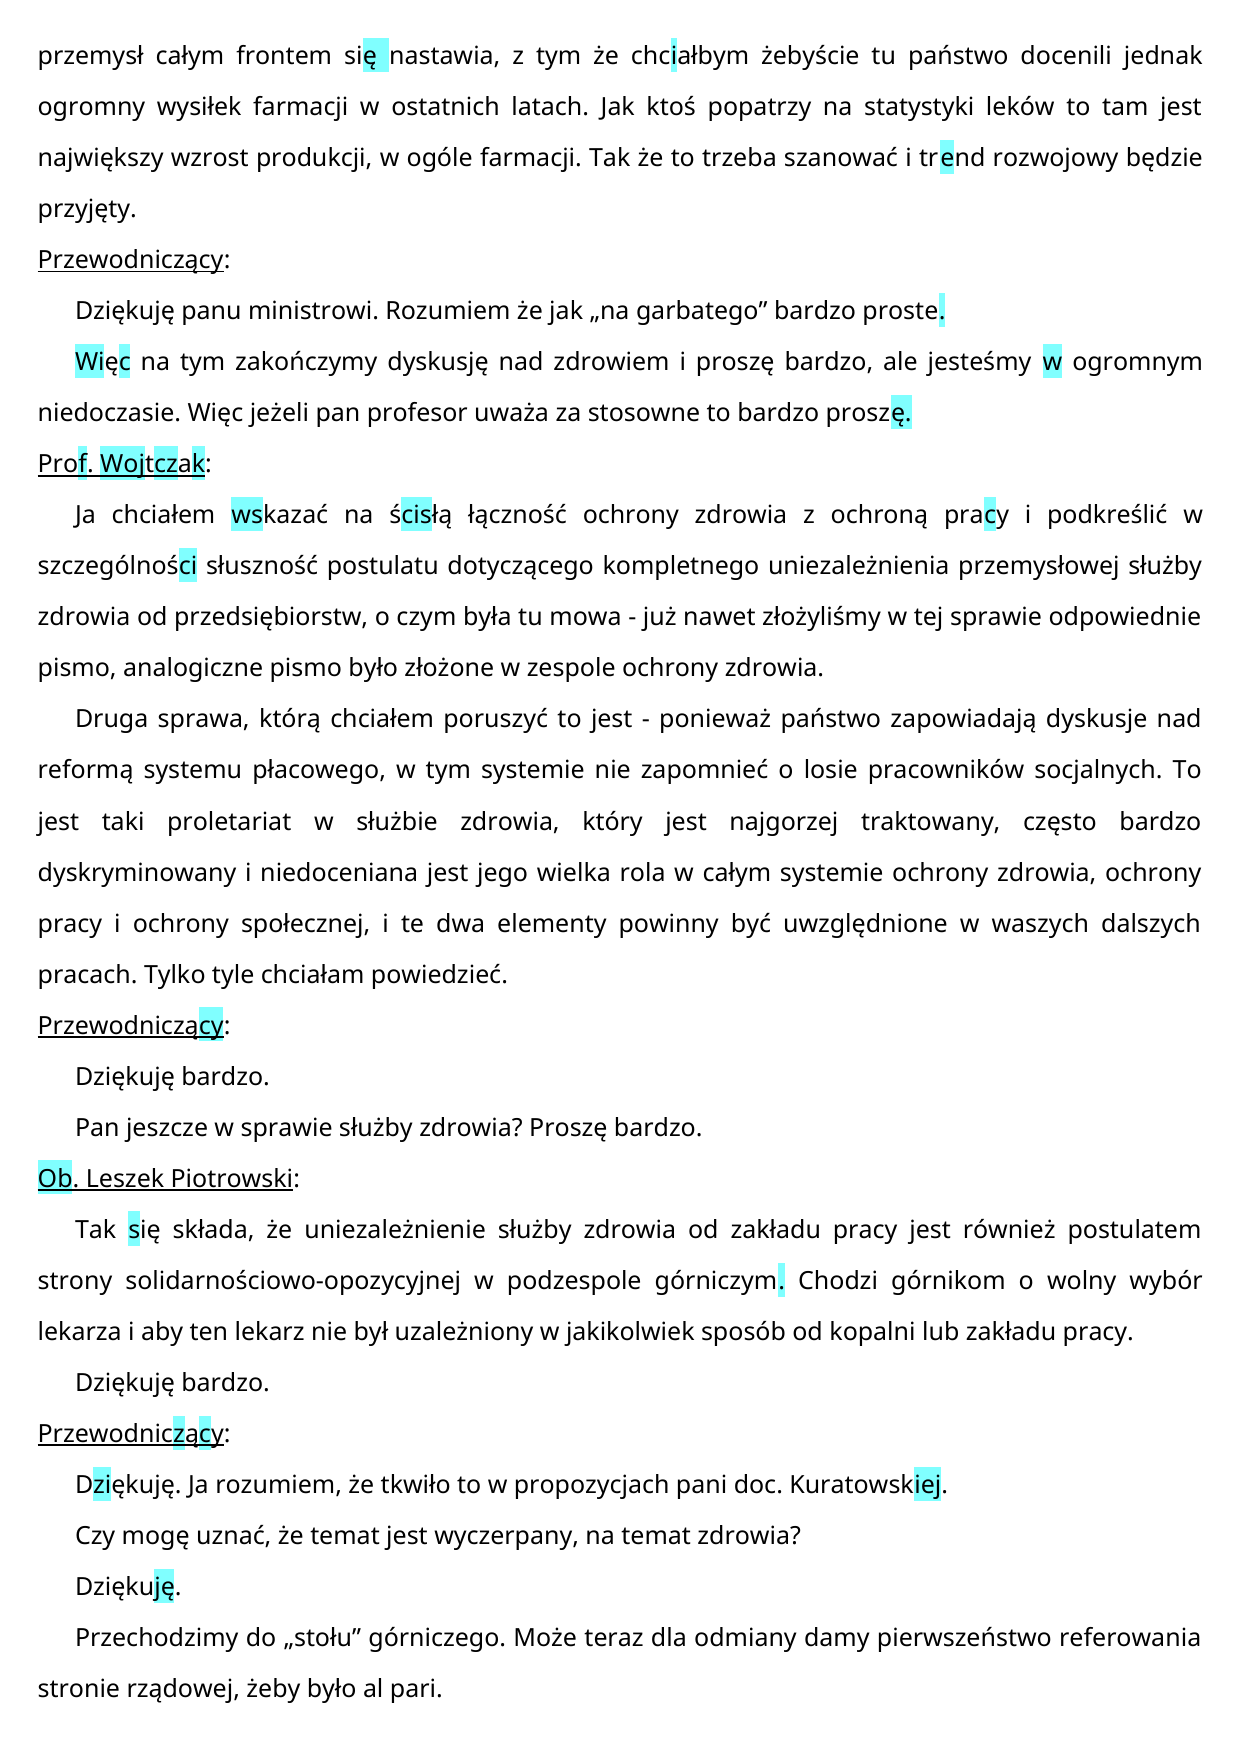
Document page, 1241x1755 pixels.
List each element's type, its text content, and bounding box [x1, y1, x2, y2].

text Dziękuję. [37, 1569, 1203, 1603]
text Pan jeszcze w sprawie służby zdrowia? Proszę bardzo. [37, 1109, 1203, 1143]
text Przechodzimy do „stołu” górniczego. Może teraz dla odmiany damy pierwszeństwo referowania stronie rządowej, żeby było al pari. [37, 1620, 1203, 1705]
text Przewodniczący: [37, 1416, 1203, 1450]
text Ja chciałem wskazać na ścisłą łączność ochrony zdrowia z ochroną pracy i podkreślić w szczególności słuszność postulatu dotyczącego kompletnego uniezależnienia przemysłowej służby zdrowia od przedsiębiorstw, o czym była tu mowa - już nawet złożyliśmy w tej sprawie odpowiednie pismo, analogiczne pismo było złożone w zespole ochrony zdrowia. [37, 497, 1203, 684]
text Więc na tym zakończymy dyskusję nad zdrowiem i proszę bardzo, ale jesteśmy w ogromnym niedoczasie. Więc jeżeli pan profesor uważa za stosowne to bardzo proszę. [37, 344, 1203, 429]
text Dziękuję. Ja rozumiem, że tkwiło to w propozycjach pani doc. Kuratowskiej. [37, 1467, 1203, 1501]
text Dziękuję panu ministrowi. Rozumiem że jak „na garbatego” bardzo proste. [37, 293, 1203, 327]
text Dziękuję bardzo. [37, 1058, 1203, 1092]
text Dziękuję bardzo. [37, 1364, 1203, 1399]
text przemysł całym frontem się nastawia, z tym że chciałbym żebyście tu państwo docenili jednak ogromny wysiłek farmacji w ostatnich latach. Jak ktoś popatrzy na statystyki leków to tam jest największy wzrost produkcji, w ogóle farmacji. Tak że to trzeba szanować i trend rozwojowy będzie przyjęty. [37, 37, 1203, 225]
text Przewodniczący: [37, 242, 1203, 276]
text Czy mogę uznać, że temat jest wyczerpany, na temat zdrowia? [37, 1518, 1203, 1552]
text Ob. Leszek Piotrowski: [37, 1160, 1203, 1194]
text Prof. Wojtczak: [37, 446, 1203, 480]
text Tak się składa, że uniezależnienie służby zdrowia od zakładu pracy jest również postulatem strony solidarnościowo-opozycyjnej w podzespole górniczym. Chodzi górnikom o wolny wybór lekarza i aby ten lekarz nie był uzależniony w jakikolwiek sposób od kopalni lub zakładu pracy. [37, 1211, 1203, 1348]
text Przewodniczący: [37, 1007, 1203, 1041]
text Druga sprawa, którą chciałem poruszyć to jest - ponieważ państwo zapowiadają dyskusje nad reformą systemu płacowego, w tym systemie nie zapomnieć o losie pracowników socjalnych. To jest taki proletariat w służbie zdrowia, który jest najgorzej traktowany, często bardzo dyskryminowany i niedoceniana jest jego wielka rola w całym systemie ochrony zdrowia, ochrony pracy i ochrony społecznej, i te dwa elementy powinny być uwzględnione w waszych dalszych pracach. Tylko tyle chciałam powiedzieć. [37, 701, 1203, 990]
